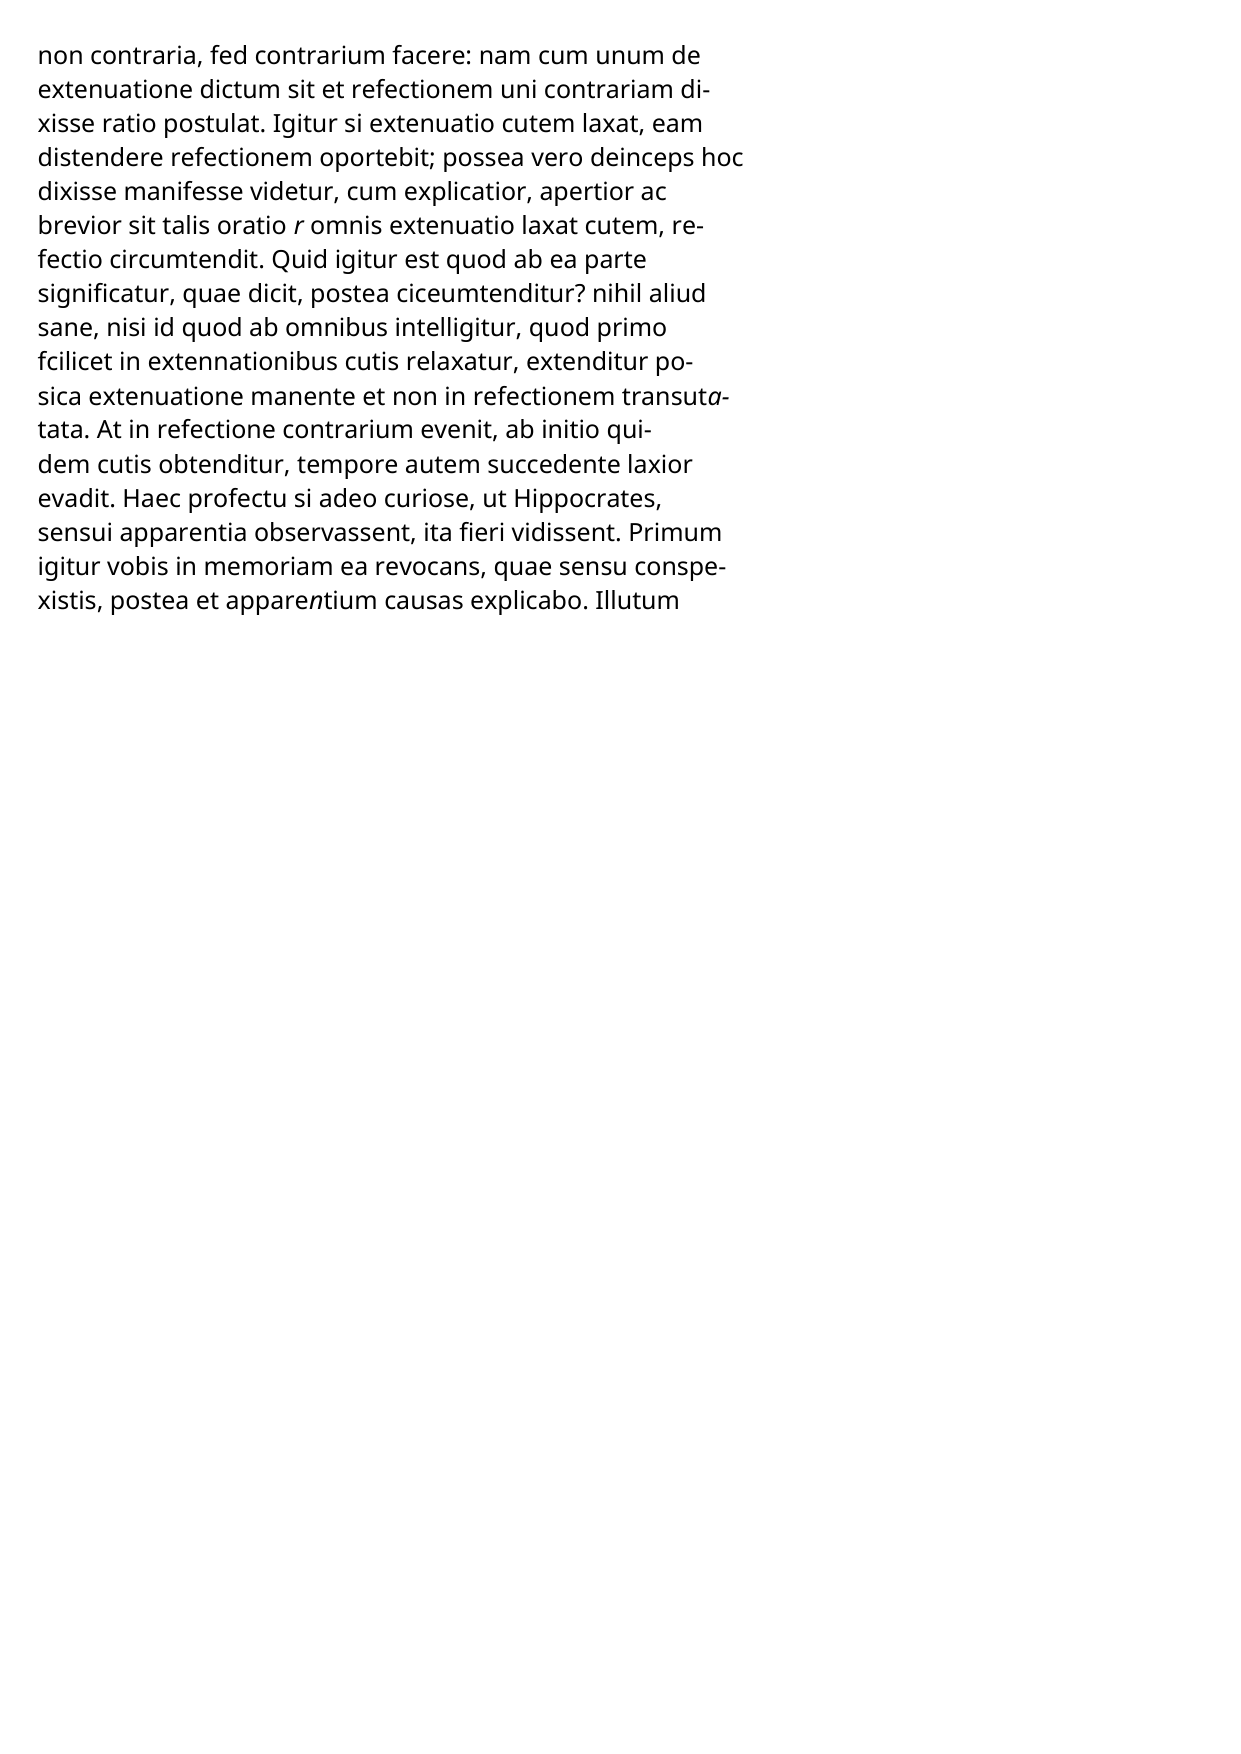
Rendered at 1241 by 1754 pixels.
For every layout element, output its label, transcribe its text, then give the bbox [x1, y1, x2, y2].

text non contraria, fed contrarium facere: nam cum unum de extenuatione dictum sit et refectionem uni contrariam di- xisse ratio postulat. Igitur si extenuatio cutem laxat, eam distendere refectionem oportebit; possea vero deinceps hoc dixisse manifesse videtur, cum explicatior, apertior ac brevior sit talis oratio r omnis extenuatio laxat cutem, re- fectio circumtendit. Quid igitur est quod ab ea parte significatur, quae dicit, postea ciceumtenditur? nihil aliud sane, nisi id quod ab omnibus intelligitur, quod primo fcilicet in extennationibus cutis relaxatur, extenditur po- sica extenuatione manente et non in refectionem transuta- tata. At in refectione contrarium evenit, ab initio qui- dem cutis obtenditur, tempore autem succedente laxior evadit. Haec profectu si adeo curiose, ut Hippocrates, sensui apparentia observassent, ita fieri vidissent. Primum igitur vobis in memoriam ea revocans, quae sensu conspe- xistis, postea et apparentium causas explicabo. Illutum [37, 37, 1203, 617]
